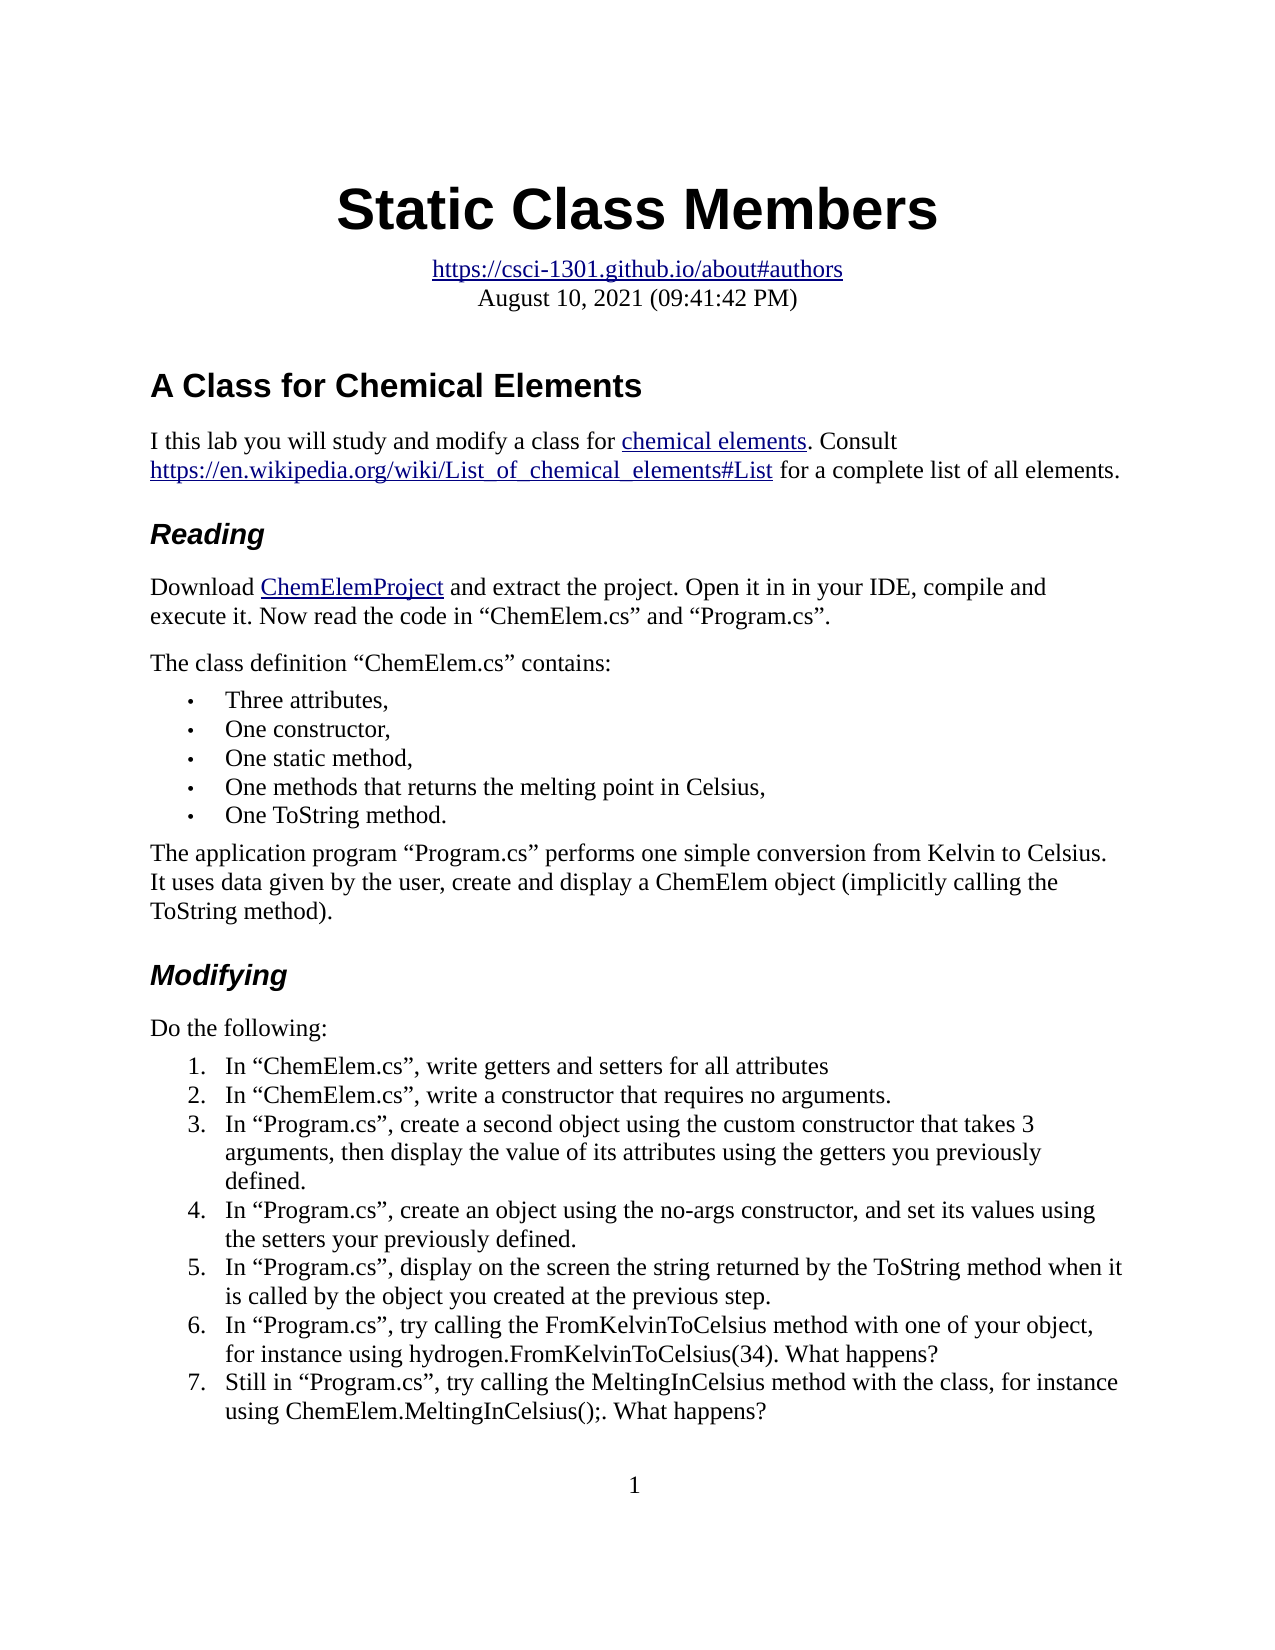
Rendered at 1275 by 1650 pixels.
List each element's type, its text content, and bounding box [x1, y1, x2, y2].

list One ToString method. [187, 801, 1125, 829]
list In “Program.cs”, create an object using the no-args constructor, and set its values using the setters your previously defined. [187, 1195, 1125, 1252]
text Download ChemElemProject and extract the project. Open it in in your IDE, compile and execute it. Now read the code in “ChemElem.cs” and “Program.cs”. [150, 572, 1125, 630]
text August 10, 2021 (09:41:42 PM) [150, 283, 1125, 312]
list One constructor, [187, 714, 1125, 743]
text The class definition “ChemElem.cs” contains: [150, 648, 1125, 677]
title Static Class Members [150, 175, 1125, 242]
list In “Program.cs”, try calling the FromKelvinToCelsius method with one of your object, for instance using hydrogen.FromKelvinToCelsius(34). What happens? [187, 1310, 1125, 1367]
subtitle Modifying [150, 958, 1125, 992]
list Still in “Program.cs”, try calling the MeltingInCelsius method with the class, for instance using ChemElem.MeltingInCelsius();. What happens? [187, 1367, 1125, 1425]
text https://csci-1301.github.io/about#authors [150, 254, 1125, 283]
subtitle A Class for Chemical Elements [150, 366, 1125, 404]
list One static method, [187, 743, 1125, 772]
list In “Program.cs”, display on the screen the string returned by the ToString method when it is called by the object you created at the previous step. [187, 1252, 1125, 1310]
list In “ChemElem.cs”, write a constructor that requires no arguments. [187, 1080, 1125, 1109]
text Do the following: [150, 1013, 1125, 1042]
text The application program “Program.cs” performs one simple conversion from Kelvin to Celsius. It uses data given by the user, create and display a ChemElem object (implicitly calling the ToString method). [150, 838, 1125, 924]
list In “ChemElem.cs”, write getters and setters for all attributes [187, 1051, 1125, 1080]
text I this lab you will study and modify a class for chemical elements. Consult https://en.wikipedia.org/wiki/List_of_chemical_elements#List for a complete list of all elements. [150, 426, 1125, 483]
list One methods that returns the melting point in Celsius, [187, 772, 1125, 801]
list In “Program.cs”, create a second object using the custom constructor that takes 3 arguments, then display the value of its attributes using the getters you previously defined. [187, 1109, 1125, 1195]
subtitle Reading [150, 517, 1125, 551]
list Three attributes, [187, 686, 1125, 714]
